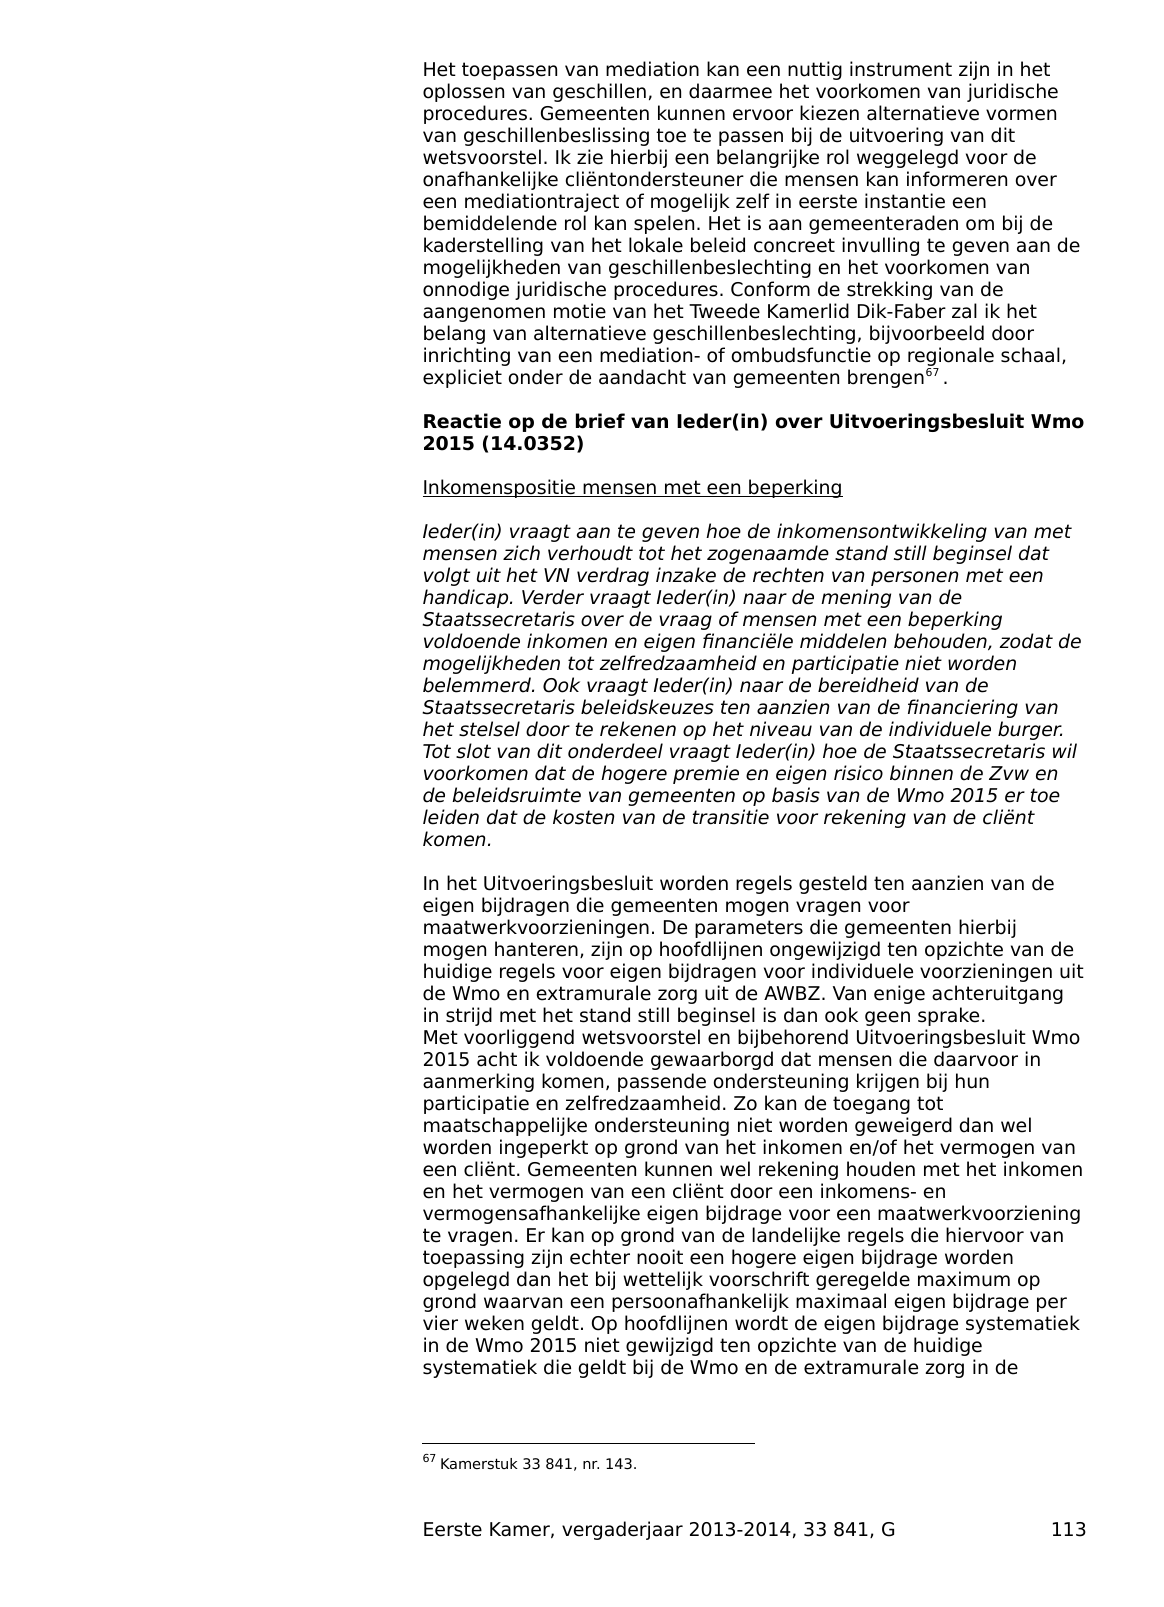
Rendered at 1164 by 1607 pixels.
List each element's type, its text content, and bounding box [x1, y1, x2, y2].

subtitle Inkomenspositie mensen met een beperking [422, 477, 1087, 499]
text Het toepassen van mediation kan een nuttig instrument zijn in het oplossen van geschillen, en daarmee het voorkomen van juridische procedures. Gemeenten kunnen ervoor kiezen alternatieve vormen van geschillenbeslissing toe te passen bij de uitvoering van dit wetsvoorstel. Ik zie hierbij een belangrijke rol weggelegd voor de onafhankelijke cliëntondersteuner die mensen kan informeren over een mediationtraject of mogelijk zelf in eerste instantie een bemiddelende rol kan spelen. Het is aan gemeenteraden om bij de kaderstelling van het lokale beleid concreet invulling te geven aan de mogelijkheden van geschillenbeslechting en het voorkomen van onnodige juridische procedures. Conform de strekking van de aangenomen motie van het Tweede Kamerlid Dik-Faber zal ik het belang van alternatieve geschillenbeslechting, bijvoorbeeld door inrichting van een mediation- of ombudsfunctie op regionale schaal, expliciet onder de aandacht van gemeenten brengen. [422, 59, 1087, 389]
text Ieder(in) vraagt aan te geven hoe de inkomensontwikkeling van met mensen zich verhoudt tot het zogenaamde stand still beginsel dat volgt uit het VN verdrag inzake de rechten van personen met een handicap. Verder vraagt Ieder(in) naar de mening van de Staatssecretaris over de vraag of mensen met een beperking voldoende inkomen en eigen financiële middelen behouden, zodat de mogelijkheden tot zelfredzaamheid en participatie niet worden belemmerd. Ook vraagt Ieder(in) naar de bereidheid van de Staatssecretaris beleidskeuzes ten aanzien van de financiering van het stelsel door te rekenen op het niveau van de individuele burger. Tot slot van dit onderdeel vraagt Ieder(in) hoe de Staatssecretaris wil voorkomen dat de hogere premie en eigen risico binnen de Zvw en de beleidsruimte van gemeenten op basis van de Wmo 2015 er toe leiden dat de kosten van de transitie voor rekening van de cliënt komen. [422, 521, 1087, 851]
text Met voorliggend wetsvoorstel en bijbehorend Uitvoeringsbesluit Wmo 2015 acht ik voldoende gewaarborgd dat mensen die daarvoor in aanmerking komen, passende ondersteuning krijgen bij hun participatie en zelfredzaamheid. Zo kan de toegang tot maatschappelijke ondersteuning niet worden geweigerd dan wel worden ingeperkt op grond van het inkomen en/of het vermogen van een cliënt. Gemeenten kunnen wel rekening houden met het inkomen en het vermogen van een cliënt door een inkomens- en vermogensafhankelijke eigen bijdrage voor een maatwerkvoorziening te vragen. Er kan op grond van de landelijke regels die hiervoor van toepassing zijn echter nooit een hogere eigen bijdrage worden opgelegd dan het bij wettelijk voorschrift geregelde maximum op grond waarvan een persoonafhankelijk maximaal eigen bijdrage per vier weken geldt. Op hoofdlijnen wordt de eigen bijdrage systematiek in de Wmo 2015 niet gewijzigd ten opzichte van de huidige systematiek die geldt bij de Wmo en de extramurale zorg in de [422, 1027, 1087, 1379]
text Kamerstuk 33 841, nr. 143. [422, 1452, 1087, 1474]
text In het Uitvoeringsbesluit worden regels gesteld ten aanzien van de eigen bijdragen die gemeenten mogen vragen voor maatwerkvoorzieningen. De parameters die gemeenten hierbij mogen hanteren, zijn op hoofdlijnen ongewijzigd ten opzichte van de huidige regels voor eigen bijdragen voor individuele voorzieningen uit de Wmo en extramurale zorg uit de AWBZ. Van enige achteruitgang in strijd met het stand still beginsel is dan ook geen sprake. [422, 873, 1087, 1027]
subtitle Reactie op de brief van Ieder(in) over Uitvoeringsbesluit Wmo 2015 (14.0352) [422, 411, 1087, 455]
